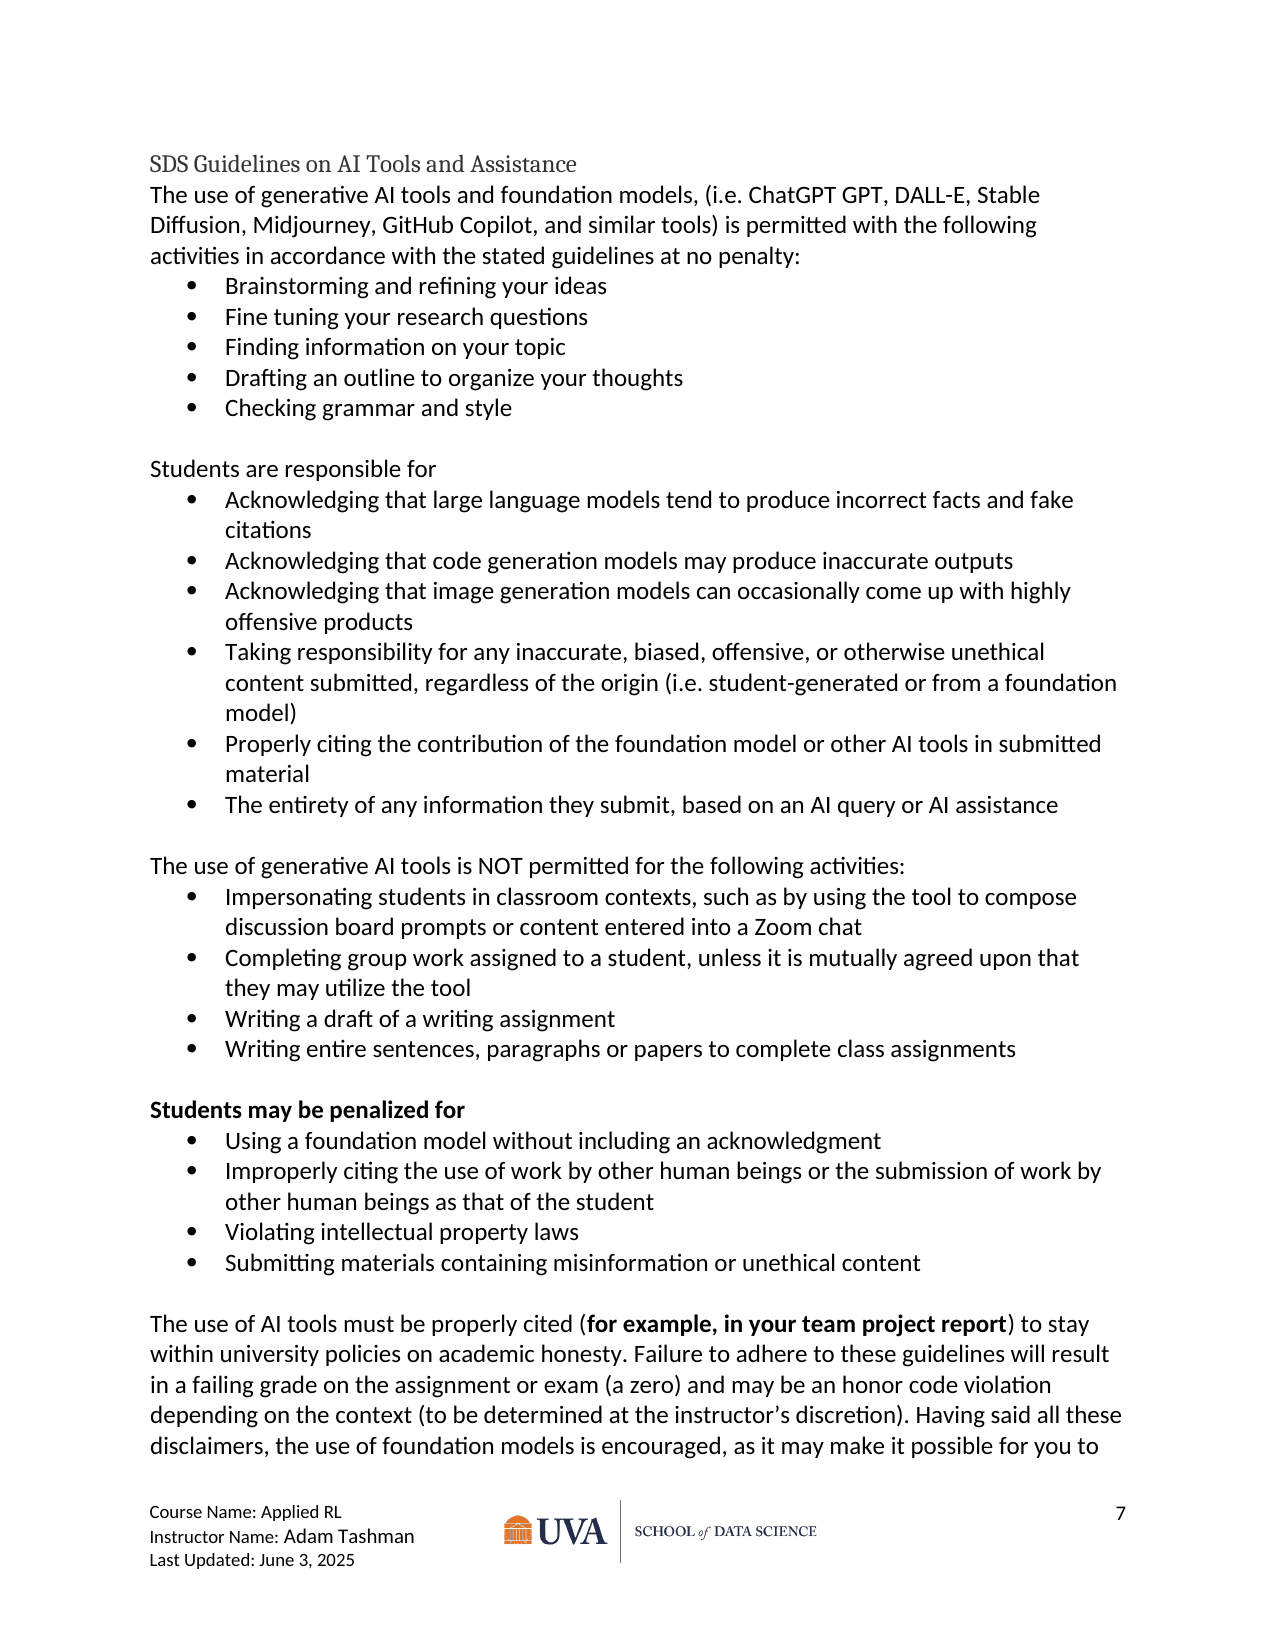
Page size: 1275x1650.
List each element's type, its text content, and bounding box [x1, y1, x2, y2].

list Taking responsibility for any inaccurate, biased, offensive, or otherwise unethical content submitted, regardless of the origin (i.e. student-generated or from a foundation model) [187, 637, 1125, 728]
list Writing entire sentences, paragraphs or papers to complete class assignments [187, 1033, 1125, 1064]
picture [504, 1500, 817, 1563]
subtitle SDS Guidelines on AI Tools and Assistance [150, 150, 1125, 179]
list Checking grammar and style [187, 392, 1125, 453]
list Violating intellectual property laws [187, 1216, 1125, 1247]
text The use of AI tools must be properly cited (for example, in your team project report) to stay within university policies on academic honesty. Failure to adhere to these guidelines will result in a failing grade on the assignment or exam (a zero) and may be an honor code violation depending on the context (to be determined at the instructor’s discretion). Having said all these disclaimers, the use of foundation models is encouraged, as it may make it possible for you to [150, 1308, 1125, 1461]
list Acknowledging that code generation models may produce inaccurate outputs [187, 545, 1125, 576]
text The use of generative AI tools is NOT permitted for the following activities: [150, 850, 1125, 881]
list Properly citing the contribution of the foundation model or other AI tools in submitted material [187, 728, 1125, 789]
list Writing a draft of a writing assignment [187, 1003, 1125, 1033]
list Using a foundation model without including an acknowledgment [187, 1125, 1125, 1155]
list Fine tuning your research questions [187, 301, 1125, 331]
list Brainstorming and refining your ideas [187, 270, 1125, 301]
text Students may be penalized for [150, 1094, 1125, 1125]
list Submitting materials containing misinformation or unethical content [187, 1247, 1125, 1308]
list Completing group work assigned to a student, unless it is mutually agreed upon that they may utilize the tool [187, 942, 1125, 1003]
list Improperly citing the use of work by other human beings or the submission of work by other human beings as that of the student [187, 1155, 1125, 1216]
text The use of generative AI tools and foundation models, (i.e. ChatGPT GPT, DALL-E, Stable Diffusion, Midjourney, GitHub Copilot, and similar tools) is permitted with the following activities in accordance with the stated guidelines at no penalty: [150, 179, 1125, 270]
list Finding information on your topic [187, 331, 1125, 362]
list Acknowledging that image generation models can occasionally come up with highly offensive products [187, 576, 1125, 637]
list Impersonating students in classroom contexts, such as by using the tool to compose discussion board prompts or content entered into a Zoom chat [187, 881, 1125, 942]
list The entirety of any information they submit, based on an AI query or AI assistance [187, 789, 1125, 820]
text Students are responsible for [150, 453, 1125, 484]
list Acknowledging that large language models tend to produce incorrect facts and fake citations [187, 484, 1125, 545]
list Drafting an outline to organize your thoughts [187, 362, 1125, 392]
